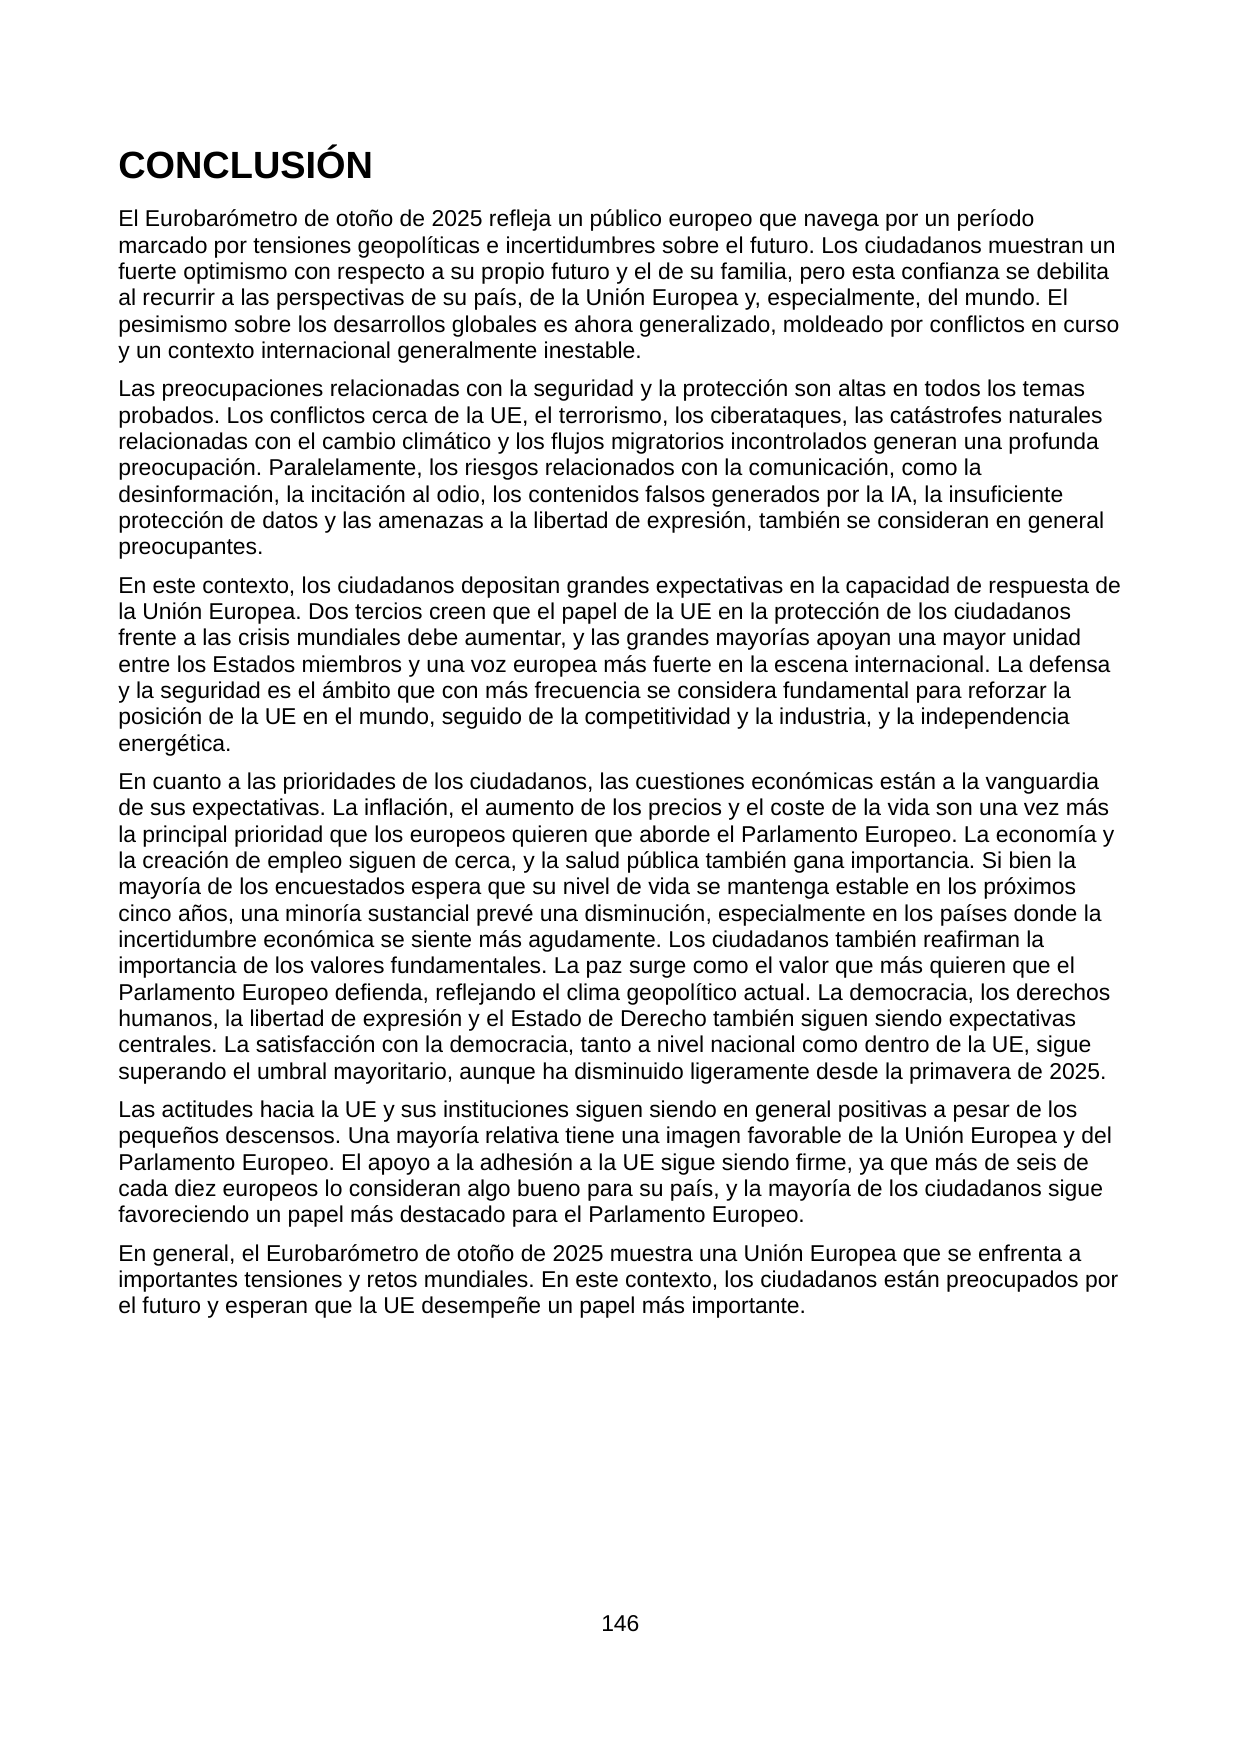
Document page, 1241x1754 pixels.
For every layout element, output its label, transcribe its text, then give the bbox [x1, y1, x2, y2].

text Las actitudes hacia la UE y sus instituciones siguen siendo en general positivas a pesar de los pequeños descensos. Una mayoría relativa tiene una imagen favorable de la Unión Europea y del Parlamento Europeo. El apoyo a la adhesión a la UE sigue siendo firme, ya que más de seis de cada diez europeos lo consideran algo bueno para su país, y la mayoría de los ciudadanos sigue favoreciendo un papel más destacado para el Parlamento Europeo. [118, 1096, 1122, 1228]
text Las preocupaciones relacionadas con la seguridad y la protección son altas en todos los temas probados. Los conflictos cerca de la UE, el terrorismo, los ciberataques, las catástrofes naturales relacionadas con el cambio climático y los flujos migratorios incontrolados generan una profunda preocupación. Paralelamente, los riesgos relacionados con la comunicación, como la desinformación, la incitación al odio, los contenidos falsos generados por la IA, la insuficiente protección de datos y las amenazas a la libertad de expresión, también se consideran en general preocupantes. [118, 375, 1122, 560]
subtitle CONCLUSIÓN [118, 143, 1122, 187]
text En cuanto a las prioridades de los ciudadanos, las cuestiones económicas están a la vanguardia de sus expectativas. La inflación, el aumento de los precios y el coste de la vida son una vez más la principal prioridad que los europeos quieren que aborde el Parlamento Europeo. La economía y la creación de empleo siguen de cerca, y la salud pública también gana importancia. Si bien la mayoría de los encuestados espera que su nivel de vida se mantenga estable en los próximos cinco años, una minoría sustancial prevé una disminución, especialmente en los países donde la incertidumbre económica se siente más agudamente. Los ciudadanos también reafirman la importancia de los valores fundamentales. La paz surge como el valor que más quieren que el Parlamento Europeo defienda, reflejando el clima geopolítico actual. La democracia, los derechos humanos, la libertad de expresión y el Estado de Derecho también siguen siendo expectativas centrales. La satisfacción con la democracia, tanto a nivel nacional como dentro de la UE, sigue superando el umbral mayoritario, aunque ha disminuido ligeramente desde la primavera de 2025. [118, 768, 1122, 1084]
text En este contexto, los ciudadanos depositan grandes expectativas en la capacidad de respuesta de la Unión Europea. Dos tercios creen que el papel de la UE en la protección de los ciudadanos frente a las crisis mundiales debe aumentar, y las grandes mayorías apoyan una mayor unidad entre los Estados miembros y una voz europea más fuerte en la escena internacional. La defensa y la seguridad es el ámbito que con más frecuencia se considera fundamental para reforzar la posición de la UE en el mundo, seguido de la competitividad y la industria, y la independencia energética. [118, 572, 1122, 756]
text En general, el Eurobarómetro de otoño de 2025 muestra una Unión Europea que se enfrenta a importantes tensiones y retos mundiales. En este contexto, los ciudadanos están preocupados por el futuro y esperan que la UE desempeñe un papel más importante. [118, 1240, 1122, 1319]
text El Eurobarómetro de otoño de 2025 refleja un público europeo que navega por un período marcado por tensiones geopolíticas e incertidumbres sobre el futuro. Los ciudadanos muestran un fuerte optimismo con respecto a su propio futuro y el de su familia, pero esta confianza se debilita al recurrir a las perspectivas de su país, de la Unión Europea y, especialmente, del mundo. El pesimismo sobre los desarrollos globales es ahora generalizado, moldeado por conflictos en curso y un contexto internacional generalmente inestable. [118, 205, 1122, 363]
